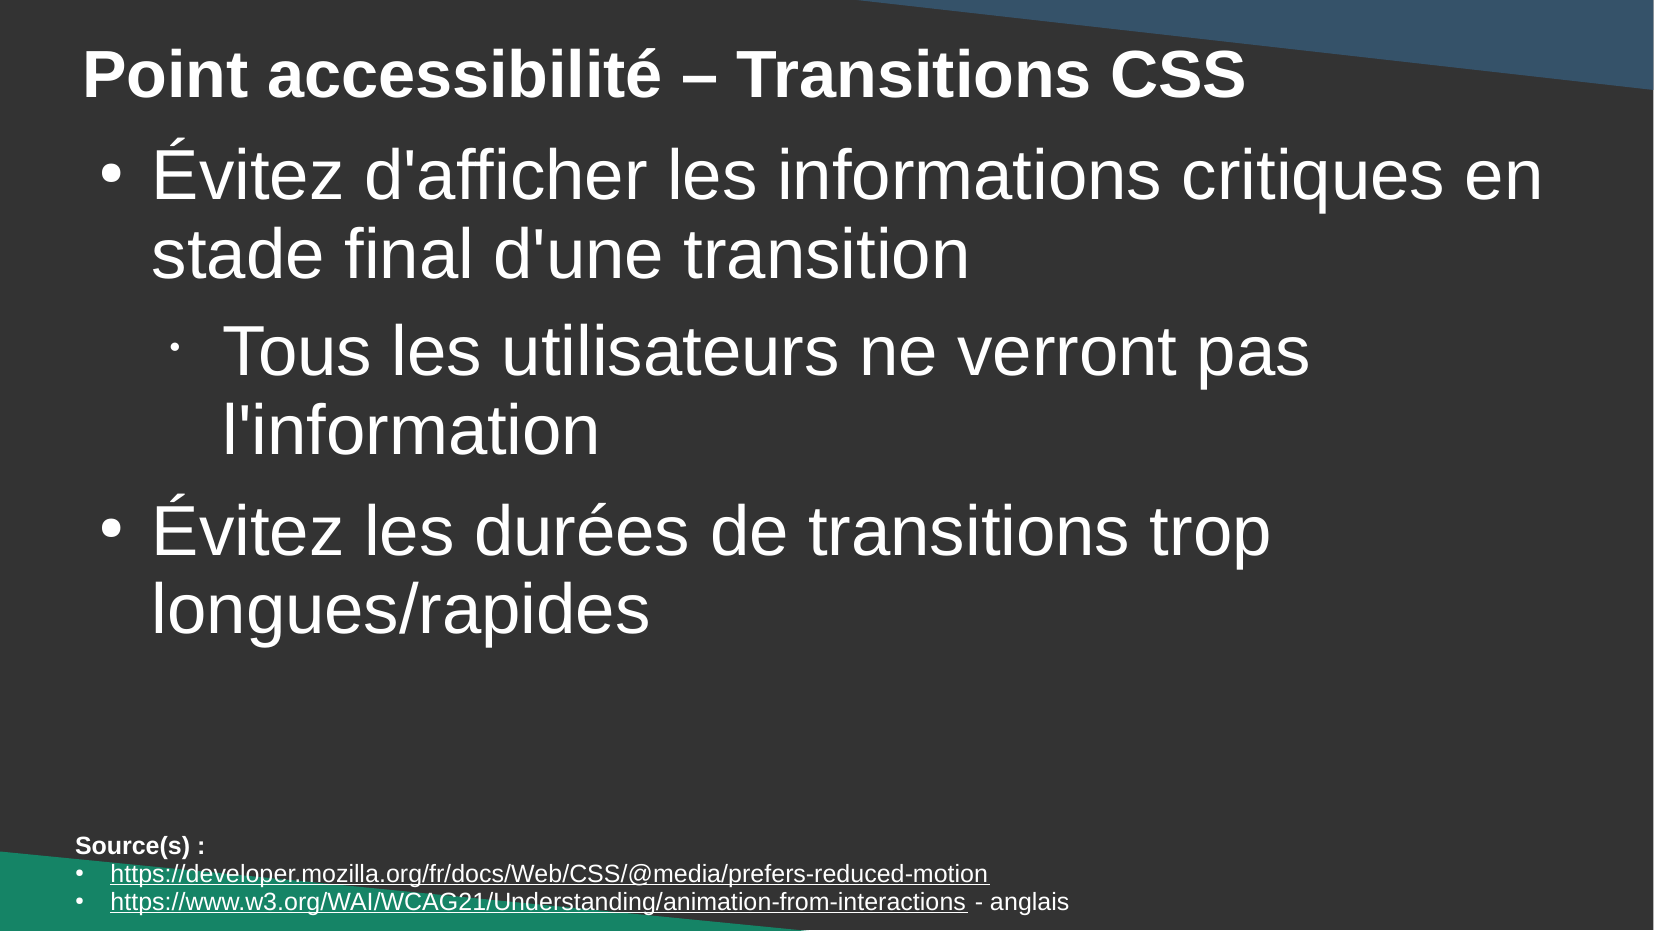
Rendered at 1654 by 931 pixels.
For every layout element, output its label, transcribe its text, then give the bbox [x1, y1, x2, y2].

text_box [856, 0, 1654, 91]
text_box Source(s) : https://developer.mozilla.org/fr/docs/Web/CSS/@media/prefers-reduced-motion https://www.w3.org/WAI/WCAG21/Understanding/animation-from-interactions - anglais [60, 824, 1546, 923]
list Évitez d'afficher les informations critiques en stade final d'une transition Tous les utilisateurs ne verront pas l'information Évitez les durées de transitions trop longues/rapides [80, 135, 1605, 721]
title Point accessibilité – Transitions CSS [82, 37, 1571, 122]
text_box [0, 851, 809, 931]
